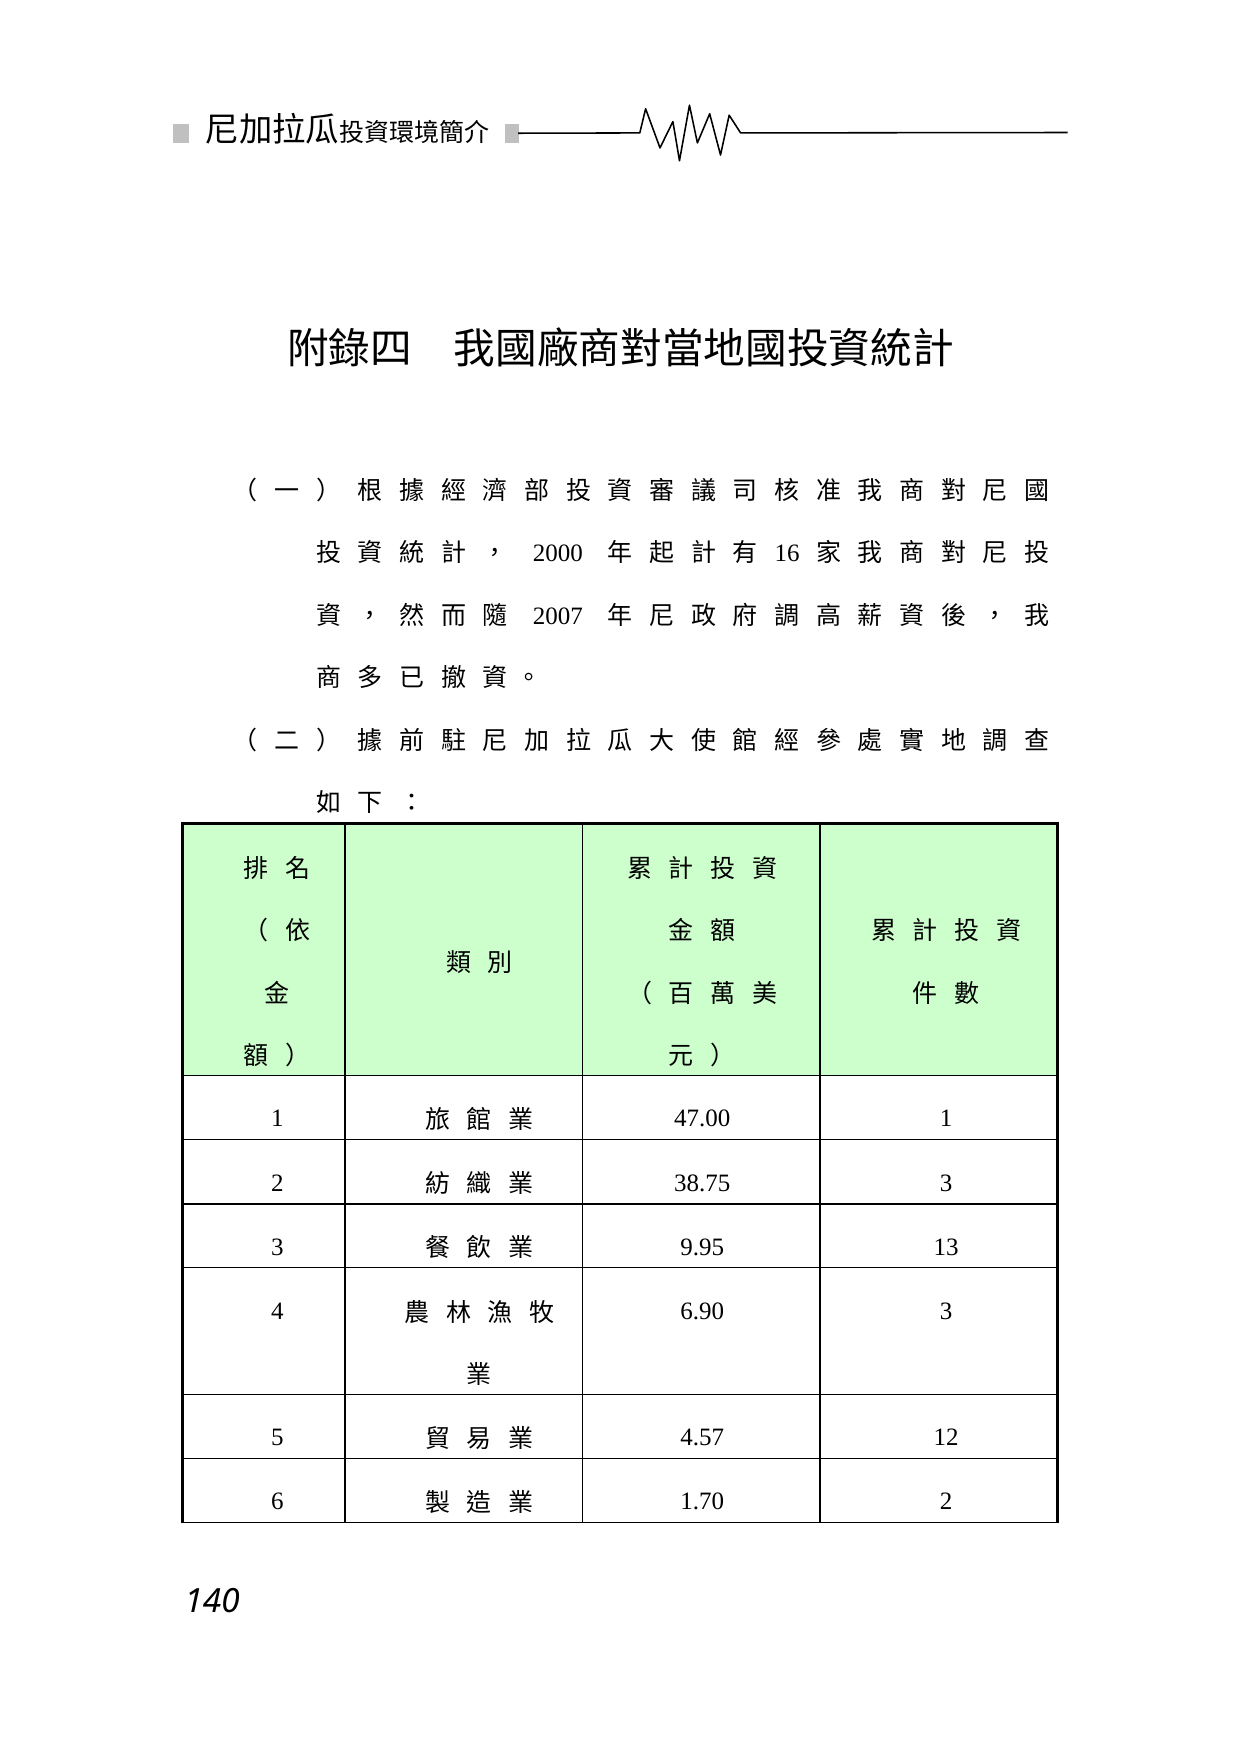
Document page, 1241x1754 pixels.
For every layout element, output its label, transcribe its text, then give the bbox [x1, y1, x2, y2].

table_cell 47.00 [583, 1076, 819, 1139]
table_cell 5 [184, 1395, 344, 1457]
text （一）根據經濟部投資審議司核准我商對尼國投資統計，2000年起計有16家我商對尼投資，然而隨2007年尼政府調高薪資後，我商多已撤資。 [207, 447, 1058, 697]
table_cell 3 [184, 1205, 344, 1267]
table_cell 餐飲業 [346, 1205, 582, 1267]
table_cell 1.70 [583, 1459, 819, 1522]
table_header 累計投資件數 [821, 825, 1056, 1075]
table_cell 旅館業 [346, 1076, 582, 1139]
table_cell 農林漁牧業 [346, 1268, 582, 1393]
table_cell 9.95 [583, 1205, 819, 1267]
table_cell 4.57 [583, 1395, 819, 1457]
table_header 類別 [346, 825, 582, 1075]
table_header 排名 （依金額） [184, 825, 344, 1075]
table_header 累計投資金額 （百萬美元） [583, 825, 819, 1075]
table_cell 3 [821, 1268, 1056, 1393]
table_cell 貿易業 [346, 1395, 582, 1457]
table_cell 2 [184, 1140, 344, 1203]
table_cell 12 [821, 1395, 1056, 1457]
table_cell 6 [184, 1459, 344, 1522]
table_cell 38.75 [583, 1140, 819, 1203]
text 附錄四 我國廠商對當地國投資統計 [183, 304, 1058, 366]
table_cell 製造業 [346, 1459, 582, 1522]
table_cell 1 [821, 1076, 1056, 1139]
text （二）據前駐尼加拉瓜大使館經參處實地調查如下： [207, 697, 1058, 822]
table_cell 2 [821, 1459, 1056, 1522]
table_cell 3 [821, 1140, 1056, 1203]
table_cell 4 [184, 1268, 344, 1393]
table_cell 紡織業 [346, 1140, 582, 1203]
table_cell 13 [821, 1205, 1056, 1267]
table_cell 6.90 [583, 1268, 819, 1393]
table_cell 1 [184, 1076, 344, 1139]
